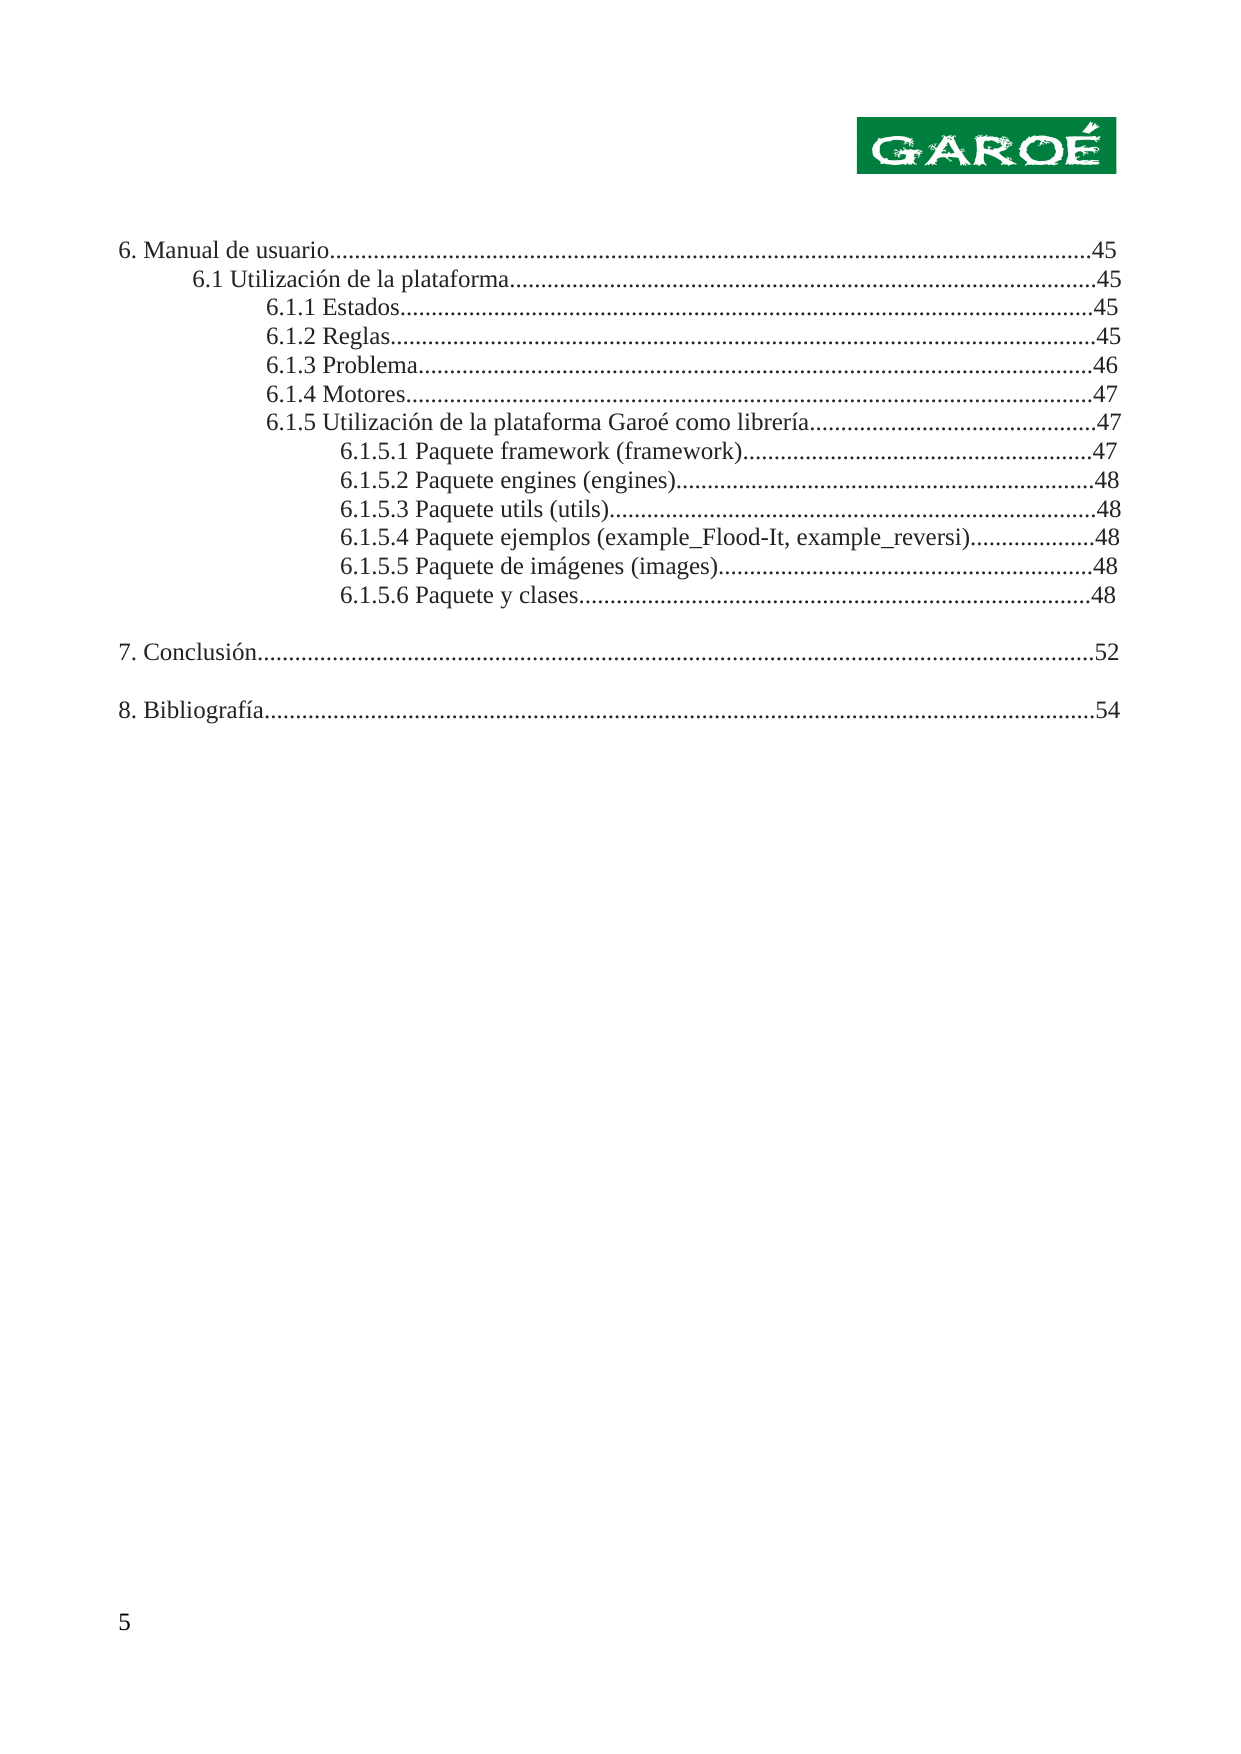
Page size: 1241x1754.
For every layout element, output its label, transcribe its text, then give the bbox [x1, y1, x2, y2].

text 6.1.5.2 Paquete engines (engines)...................................................................48 6.1.5.3 Paquete utils (utils)..............................................................................48 6.1.5.4 Paquete ejemplos (example_Flood-It, example_reversi)....................48 6.1.5.5 Paquete de imágenes (images)............................................................48 6.1.5.6 Paquete y clases..................................................................................48 7. Conclusión......................................................................................................................................52 [118, 465, 1122, 666]
text 6.1 Utilización de la plataforma..............................................................................................45 6.1.1 Estados...............................................................................................................45 6.1.2 Reglas.................................................................................................................45 6.1.3 Problema............................................................................................................46 6.1.4 Motores..............................................................................................................47 6.1.5 Utilización de la plataforma Garoé como librería..............................................47 6.1.5.1 Paquete framework (framework)........................................................47 [118, 264, 1122, 465]
text 6. Manual de usuario..........................................................................................................................45 [118, 206, 1122, 264]
picture [856, 117, 1117, 174]
text 8. Bibliografía.....................................................................................................................................54 [118, 695, 1122, 724]
